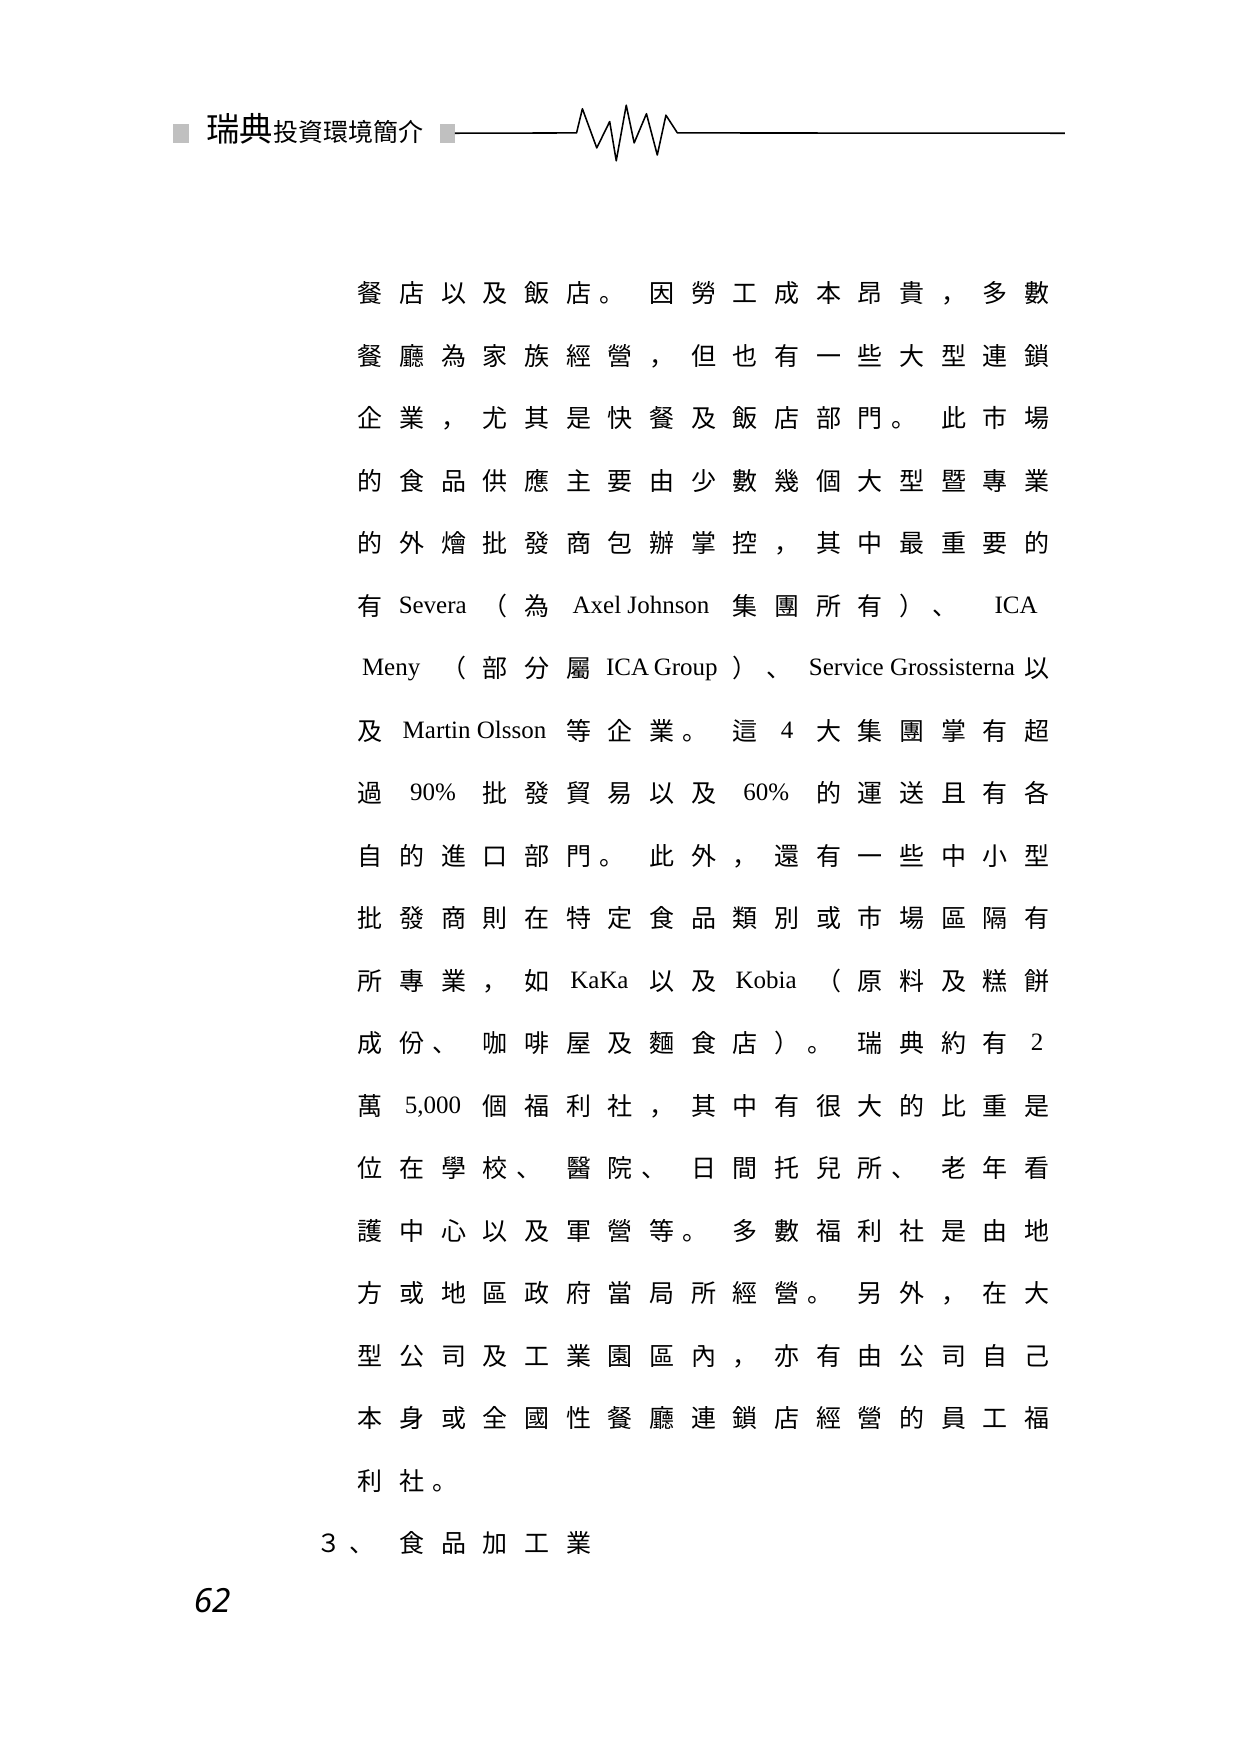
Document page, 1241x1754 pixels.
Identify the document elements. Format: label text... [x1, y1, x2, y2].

text ３、食品加工業 [281, 1500, 1058, 1563]
text 餐店以及飯店。因勞工成本昂貴，多數餐廳為家族經營，但也有一些大型連鎖企業，尤其是快餐及飯店部門。此市場的食品供應主要由少數幾個大型暨專業的外燴批發商包辦掌控，其中最重要的有Severa（為Axel Johnson集團所有）、ICA Meny（部分屬ICA Group）、Service Grossisterna以及Martin Olsson等企業。這4大集團掌有超過90%批發貿易以及60%的運送且有各自的進口部門。此外，還有一些中小型批發商則在特定食品類別或市場區隔有所專業，如KaKa以及Kobia（原料及糕餅成份、咖啡屋及麵食店）。瑞典約有2萬5,000個福利社，其中有很大的比重是位在學校、醫院、日間托兒所、老年看護中心以及軍營等。多數福利社是由地方或地區政府當局所經營。另外，在大型公司及工業園區內，亦有由公司自己本身或全國性餐廳連鎖店經營的員工福利社。 [330, 250, 1058, 1500]
